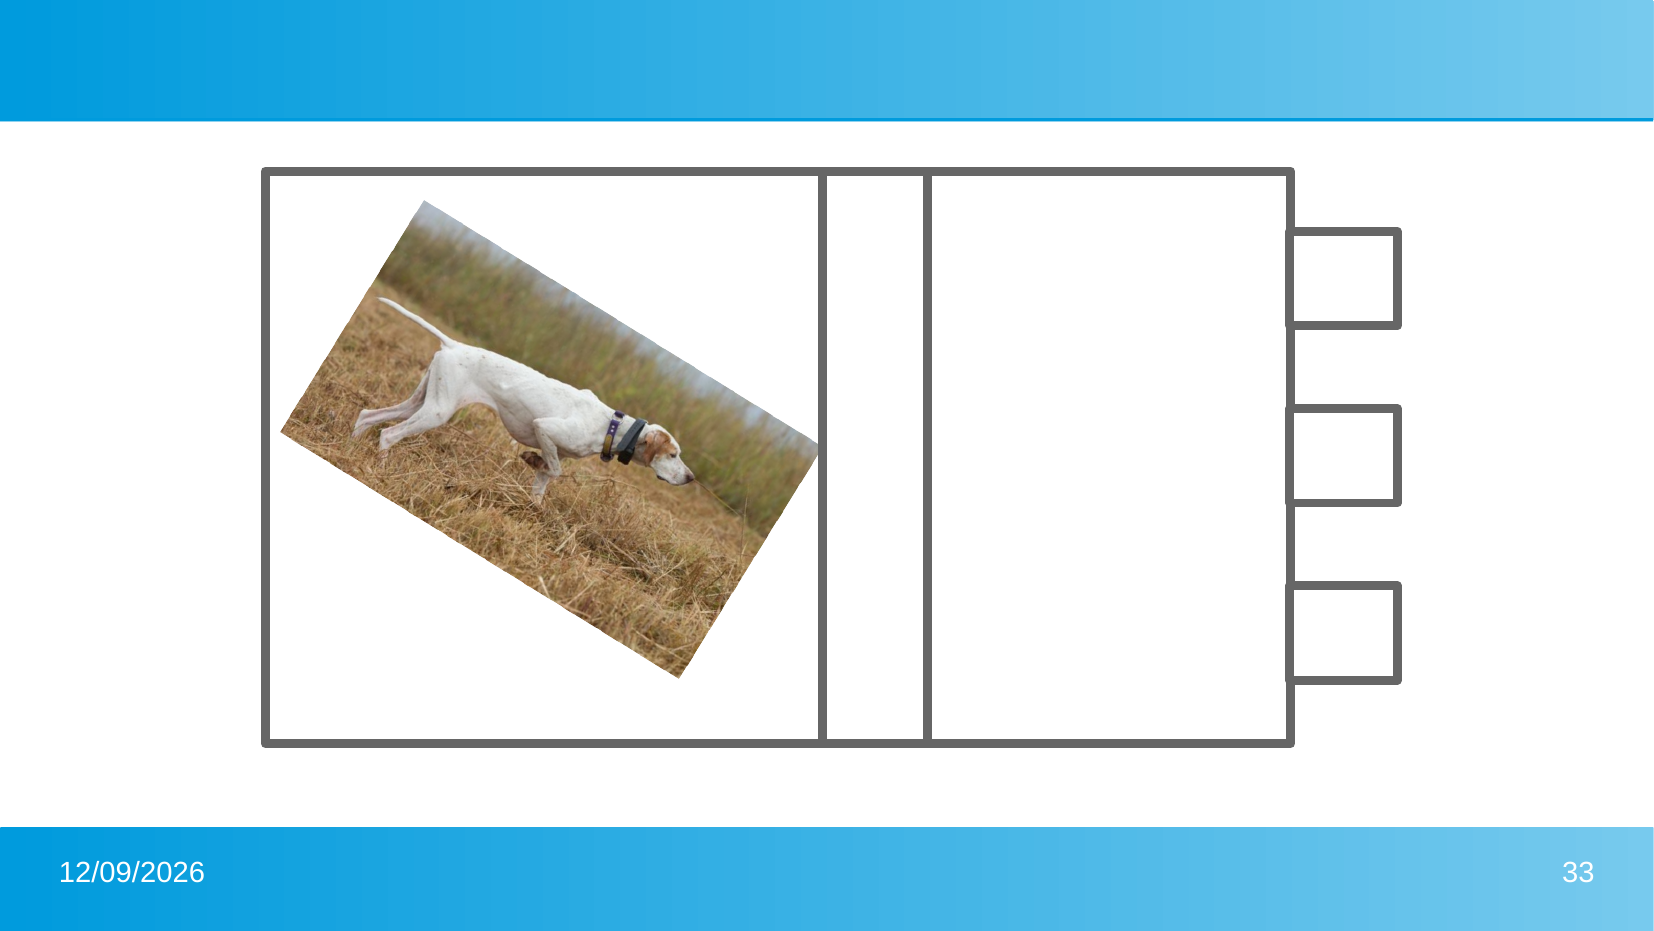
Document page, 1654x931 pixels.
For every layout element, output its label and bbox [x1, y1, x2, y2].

picture [279, 199, 822, 679]
text_box [265, 171, 1398, 744]
